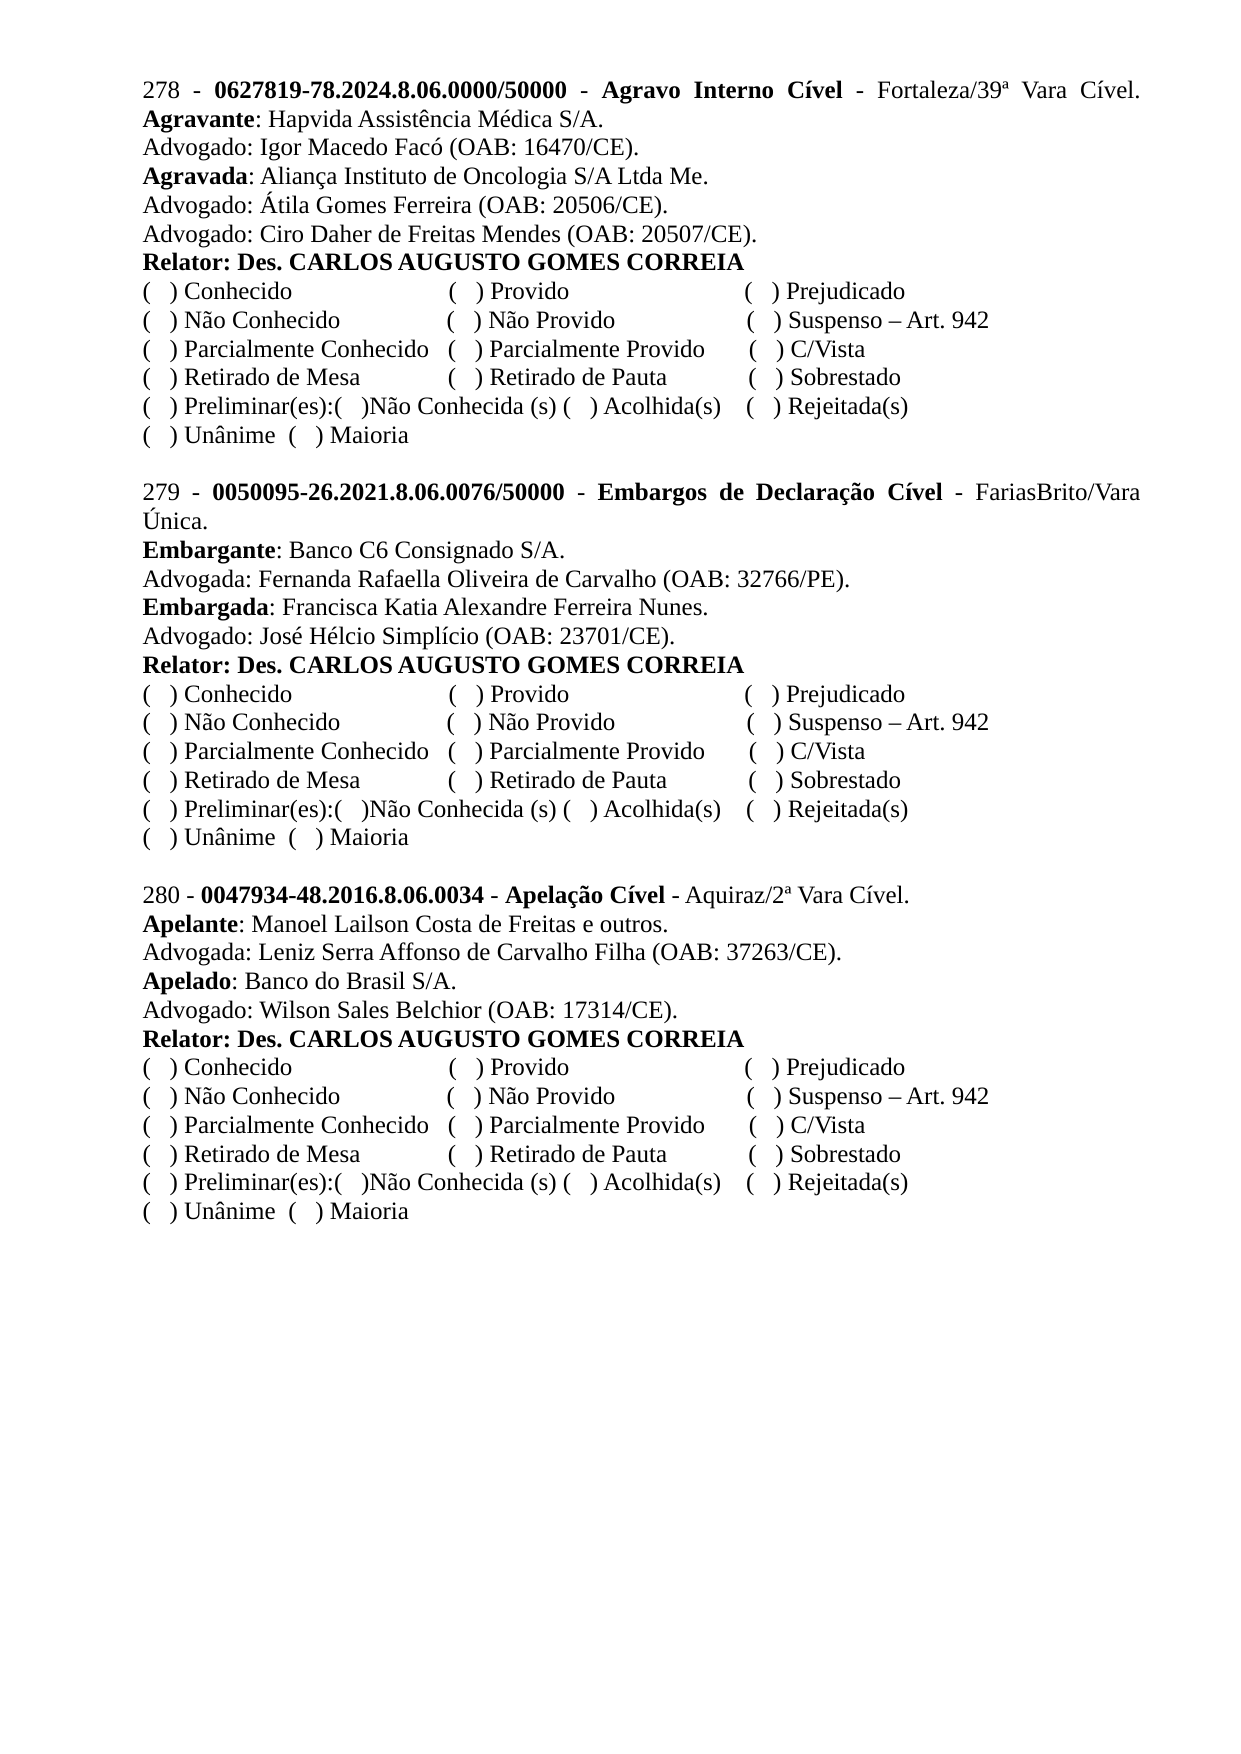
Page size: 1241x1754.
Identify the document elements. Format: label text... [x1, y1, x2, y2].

text ( ) Parcialmente Conhecido ( ) Parcialmente Provido ( ) C/Vista [142, 736, 1158, 765]
text ( ) Unânime ( ) Maioria [142, 420, 1158, 449]
text ( ) Unânime ( ) Maioria [142, 822, 1158, 851]
text 278 - 0627819-78.2024.8.06.0000/50000 - Agravo Interno Cível - Fortaleza/39ª Vara Cível. Agravante: Hapvida Assistência Médica S/A. [142, 75, 1141, 132]
text Relator: Des. CARLOS AUGUSTO GOMES CORREIA [142, 247, 1141, 276]
text Advogado: Ciro Daher de Freitas Mendes (OAB: 20507/CE). [142, 219, 1141, 247]
text ( ) Não Conhecido ( ) Não Provido ( ) Suspenso – Art. 942 [142, 1081, 1158, 1110]
text Advogada: Leniz Serra Affonso de Carvalho Filha (OAB: 37263/CE). [142, 937, 1141, 966]
text ( ) Retirado de Mesa ( ) Retirado de Pauta ( ) Sobrestado [142, 362, 1158, 391]
text ( ) Parcialmente Conhecido ( ) Parcialmente Provido ( ) C/Vista [142, 1110, 1158, 1139]
text ( ) Retirado de Mesa ( ) Retirado de Pauta ( ) Sobrestado [142, 1139, 1158, 1167]
text Advogado: José Hélcio Simplício (OAB: 23701/CE). [142, 621, 1141, 650]
text Advogado: Átila Gomes Ferreira (OAB: 20506/CE). [142, 190, 1141, 219]
text Relator: Des. CARLOS AUGUSTO GOMES CORREIA [142, 650, 1141, 679]
text Embargante: Banco C6 Consignado S/A. [142, 535, 1141, 564]
text 279 - 0050095-26.2021.8.06.0076/50000 - Embargos de Declaração Cível - FariasBrito/Vara Única. [142, 477, 1141, 535]
text ( ) Conhecido ( ) Provido ( ) Prejudicado [142, 276, 1141, 305]
text Advogado: Igor Macedo Facó (OAB: 16470/CE). [142, 132, 1141, 161]
text ( ) Preliminar(es):( )Não Conhecida (s) ( ) Acolhida(s) ( ) Rejeitada(s) [142, 1167, 1158, 1196]
text ( ) Preliminar(es):( )Não Conhecida (s) ( ) Acolhida(s) ( ) Rejeitada(s) [142, 391, 1158, 420]
text ( ) Não Conhecido ( ) Não Provido ( ) Suspenso – Art. 942 [142, 305, 1158, 334]
text ( ) Parcialmente Conhecido ( ) Parcialmente Provido ( ) C/Vista [142, 334, 1158, 362]
text ( ) Preliminar(es):( )Não Conhecida (s) ( ) Acolhida(s) ( ) Rejeitada(s) [142, 794, 1158, 822]
text Apelante: Manoel Lailson Costa de Freitas e outros. [142, 909, 1141, 937]
text ( ) Retirado de Mesa ( ) Retirado de Pauta ( ) Sobrestado [142, 765, 1158, 794]
text Advogado: Wilson Sales Belchior (OAB: 17314/CE). [142, 995, 1141, 1024]
text ( ) Não Conhecido ( ) Não Provido ( ) Suspenso – Art. 942 [142, 707, 1158, 736]
text 280 - 0047934-48.2016.8.06.0034 - Apelação Cível - Aquiraz/2ª Vara Cível. [142, 880, 1141, 909]
text Relator: Des. CARLOS AUGUSTO GOMES CORREIA [142, 1024, 1141, 1052]
text Agravada: Aliança Instituto de Oncologia S/A Ltda Me. [142, 161, 1141, 190]
text ( ) Conhecido ( ) Provido ( ) Prejudicado [142, 1052, 1141, 1081]
text Embargada: Francisca Katia Alexandre Ferreira Nunes. [142, 592, 1141, 621]
text ( ) Conhecido ( ) Provido ( ) Prejudicado [142, 679, 1141, 707]
text Apelado: Banco do Brasil S/A. [142, 966, 1141, 995]
text ( ) Unânime ( ) Maioria [142, 1196, 1158, 1225]
text Advogada: Fernanda Rafaella Oliveira de Carvalho (OAB: 32766/PE). [142, 564, 1141, 592]
